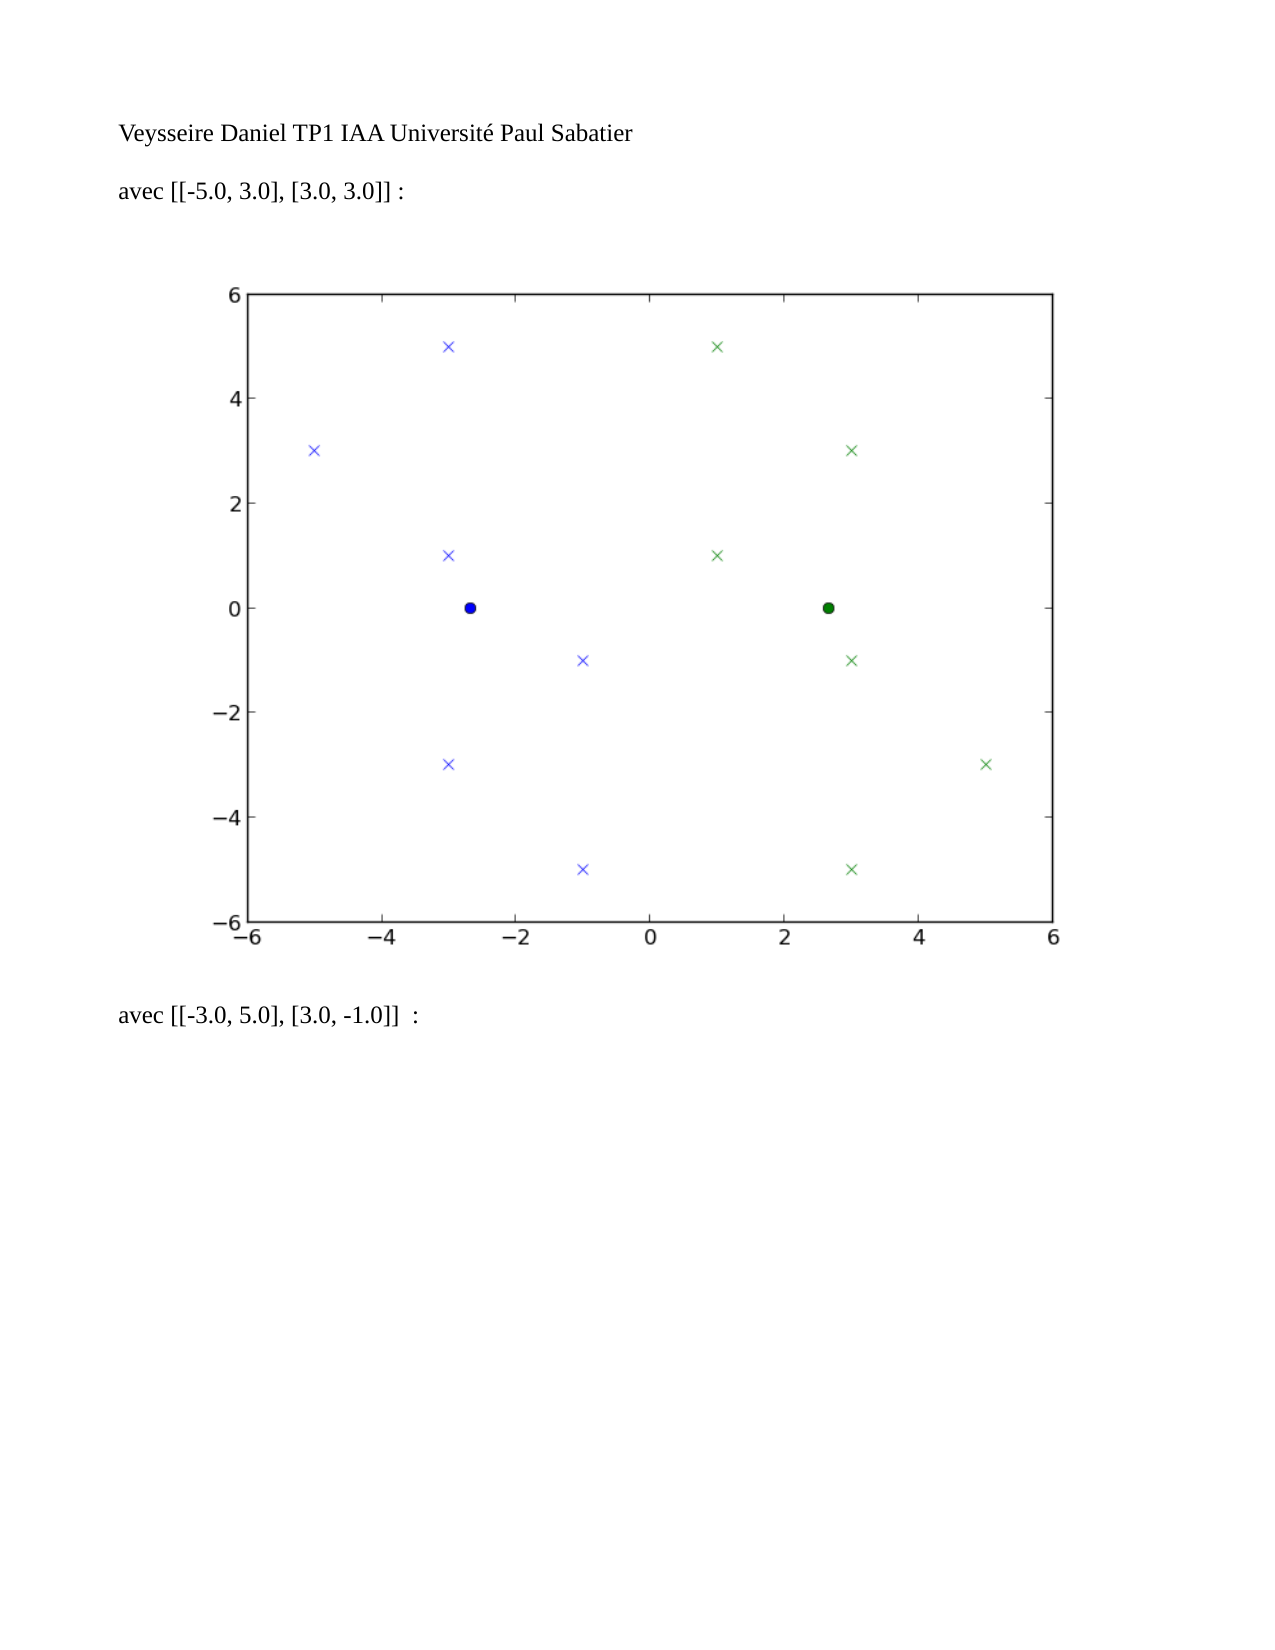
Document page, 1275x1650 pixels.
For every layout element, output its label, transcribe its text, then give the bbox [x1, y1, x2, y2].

text avec [[-3.0, 5.0], [3.0, -1.0]] : [118, 1001, 1157, 1029]
text avec [[-5.0, 3.0], [3.0, 3.0]] : [118, 176, 1157, 205]
picture [118, 217, 1157, 1001]
